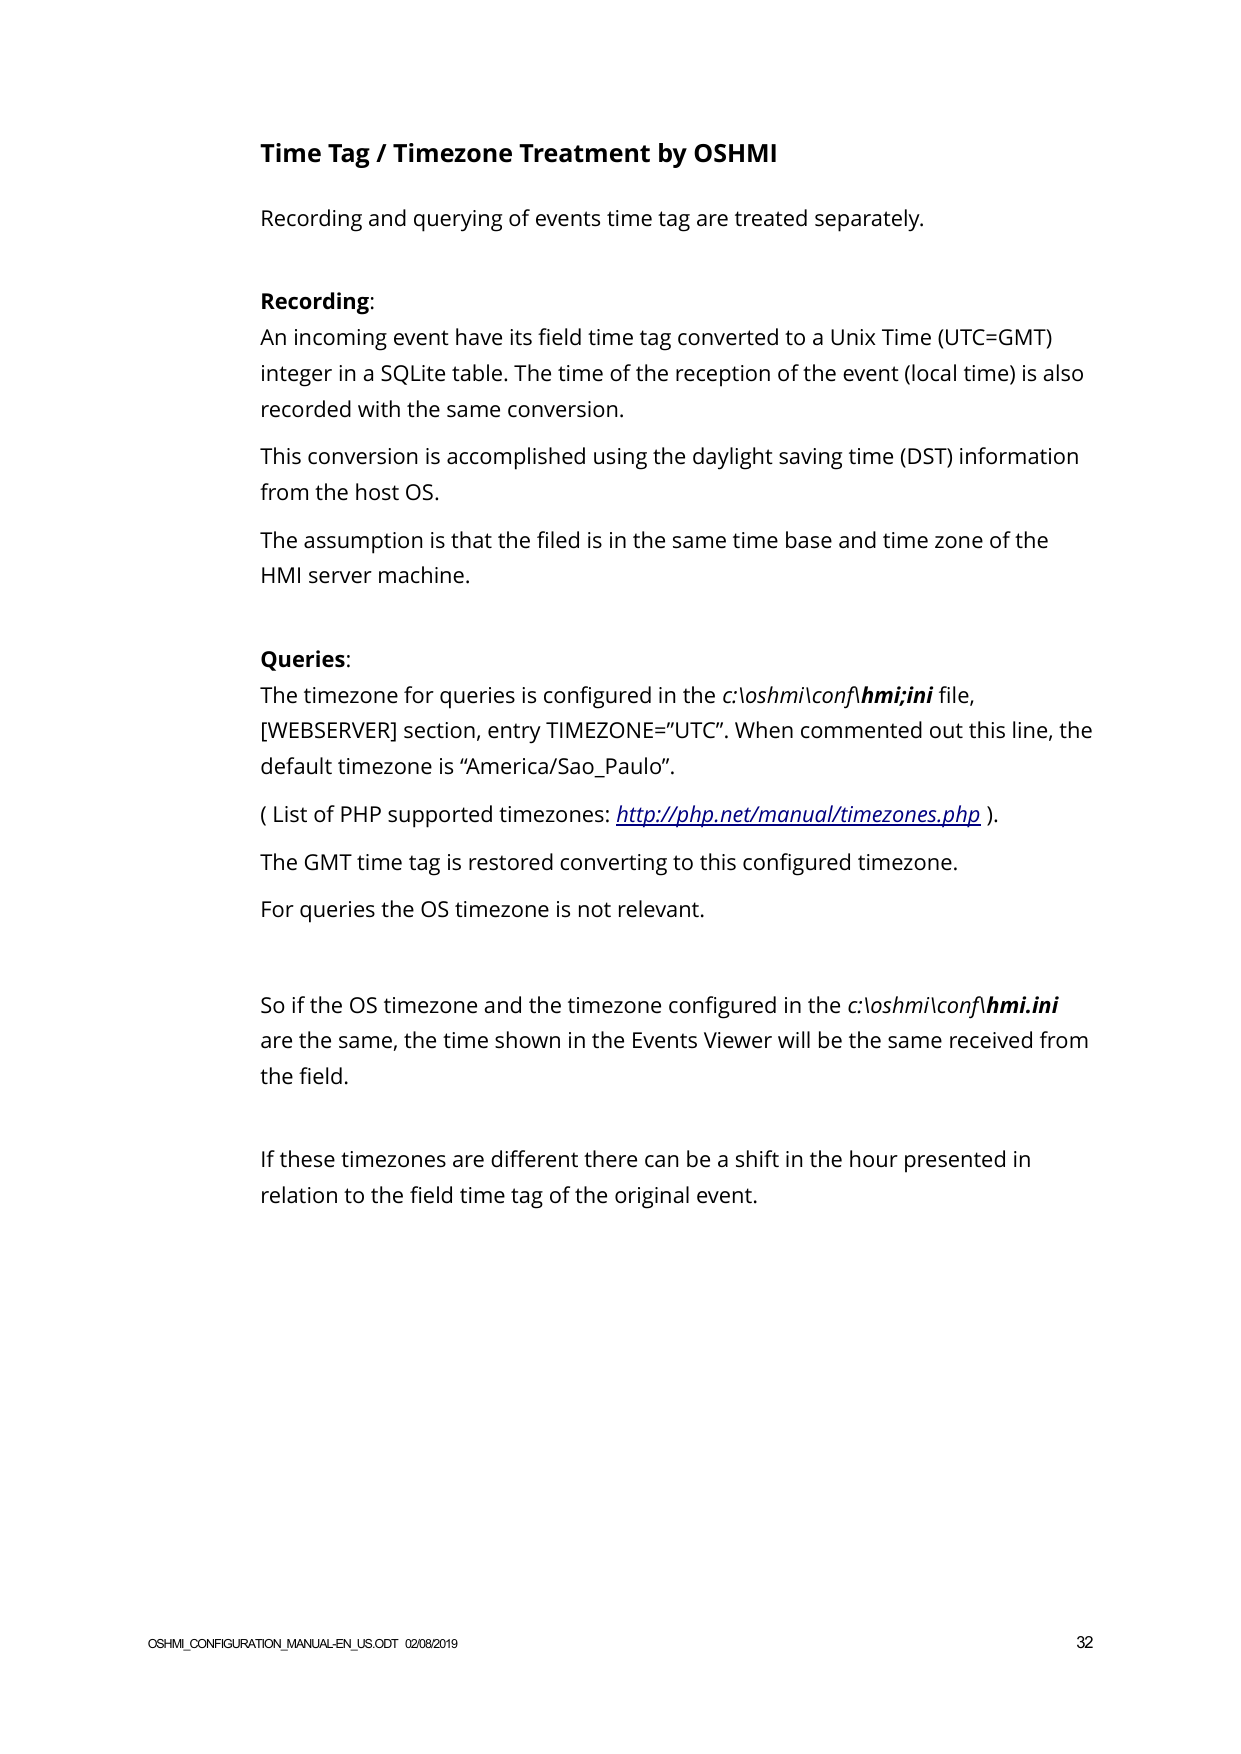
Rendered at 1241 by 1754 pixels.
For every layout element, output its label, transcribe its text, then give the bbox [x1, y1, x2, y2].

text So if the OS timezone and the timezone configured in the c:\oshmi\conf\hmi.ini are the same, the time shown in the Events Viewer will be the same received from the field. [260, 989, 1093, 1127]
text This conversion is accomplished using the daylight saving time (DST) information from the host OS. [260, 441, 1093, 507]
text Queries: The timezone for queries is configured in the c:\oshmi\conf\hmi;ini file, [WEBSERVER] section, entry TIMEZONE=”UTC”. When commented out this line, the default timezone is “America/Sao_Paulo”. [260, 608, 1093, 781]
subtitle Time Tag / Timezone Treatment by OSHMI [260, 136, 1093, 170]
text If these timezones are different there can be a shift in the hour presented in relation to the field time tag of the original event. [260, 1144, 1093, 1210]
text The assumption is that the filed is in the same time base and time zone of the HMI server machine. [260, 525, 1093, 590]
text The GMT time tag is restored converting to this configured timezone. [260, 846, 1093, 876]
text ( List of PHP supported timezones: http://php.net/manual/timezones.php ). [260, 799, 1093, 828]
text Recording and querying of events time tag are treated separately. [260, 203, 1093, 233]
text For queries the OS timezone is not relevant. [260, 894, 1093, 924]
text Recording: An incoming event have its field time tag converted to a Unix Time (UTC=GMT) integer in a SQLite table. The time of the reception of the event (local time) is also recorded with the same conversion. [260, 251, 1093, 423]
